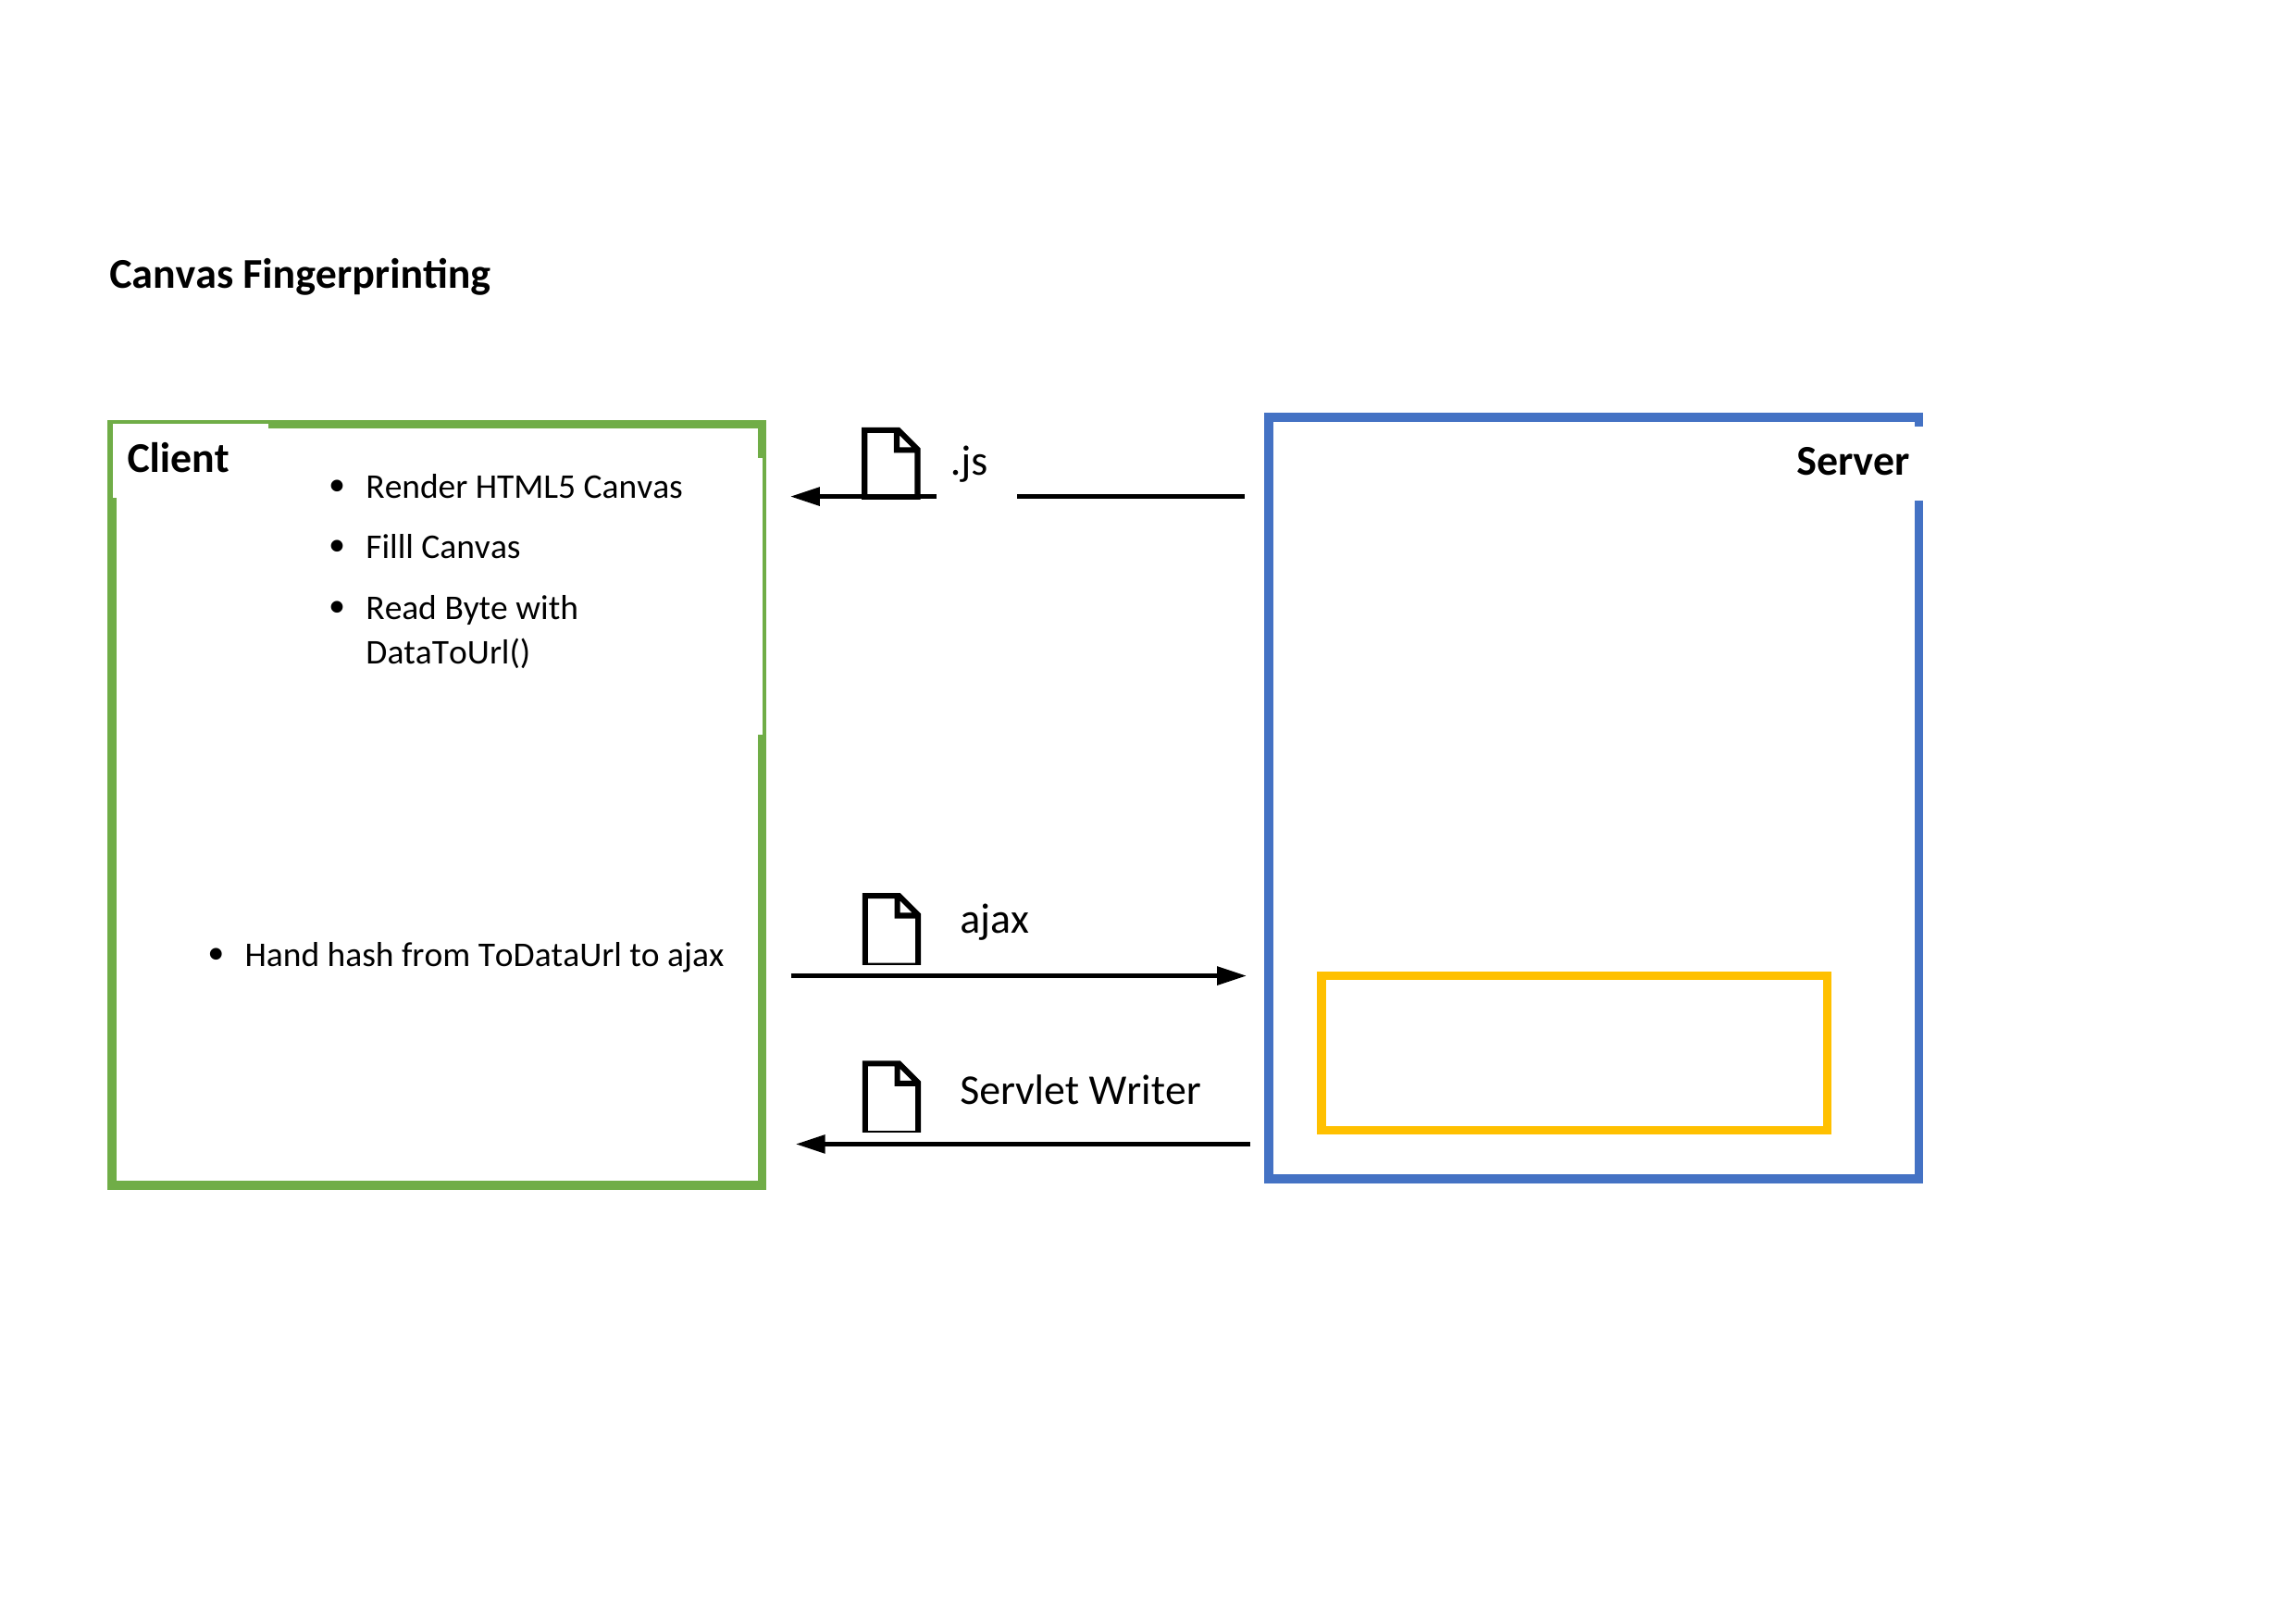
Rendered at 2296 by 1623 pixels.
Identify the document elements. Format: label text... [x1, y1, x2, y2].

text .js [950, 434, 1003, 486]
list Filll Canvas [331, 525, 749, 567]
text Canvas Fingerprinting [109, 247, 2159, 299]
list Read Byte with DataToUrl() [331, 586, 749, 673]
list Render HTML5 Canvas [331, 465, 749, 507]
text Servlet Writer [960, 1063, 1206, 1115]
text ajax [960, 892, 1067, 944]
text Server [1796, 434, 1924, 486]
list Hand hash from ToDataUrl to ajax [210, 933, 732, 974]
text Client [127, 431, 254, 483]
